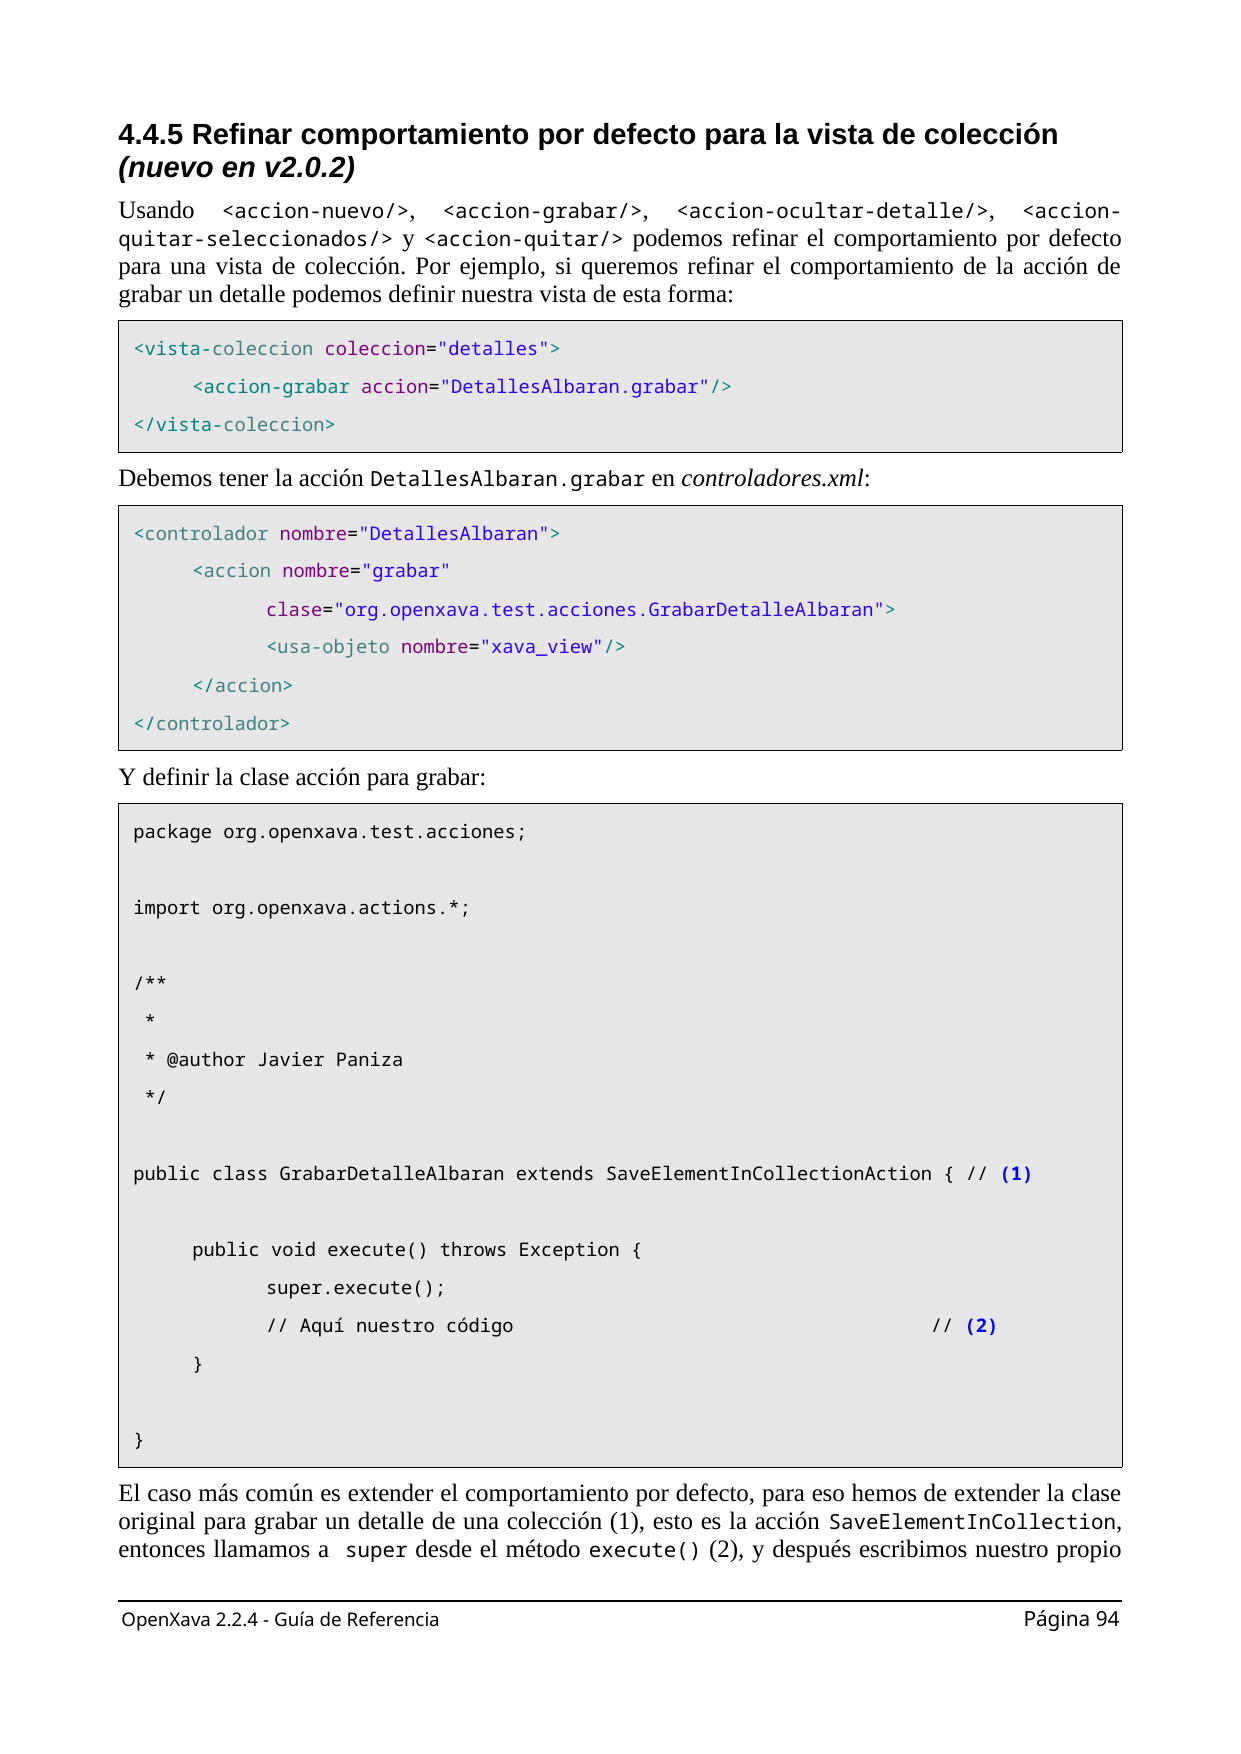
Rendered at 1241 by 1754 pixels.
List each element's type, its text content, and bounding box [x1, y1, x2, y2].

text /** [119, 955, 1122, 993]
text Debemos tener la acción DetallesAlbaran.grabar en controladores.xml: [118, 464, 1122, 492]
text */ [119, 1069, 1122, 1107]
text package org.openxava.test.acciones; [119, 804, 1122, 841]
text Usando <accion-nuevo/>, <accion-grabar/>, <accion-ocultar-detalle/>, <accion-quitar-seleccionados/> y <accion-quitar/> podemos refinar el comportamiento por defecto para una vista de colección. Por ejemplo, si queremos refinar el comportamiento de la acción de grabar un detalle podemos definir nuestra vista de esta forma: [118, 196, 1122, 308]
text public void execute() throws Exception { [119, 1221, 1122, 1259]
text clase="org.openxava.test.acciones.GrabarDetalleAlbaran"> [119, 581, 1122, 619]
text } [119, 1335, 1122, 1373]
text </accion> [119, 657, 1122, 695]
text <vista-coleccion coleccion="detalles"> [119, 321, 1122, 358]
text } [119, 1411, 1122, 1467]
text El caso más común es extender el comportamiento por defecto, para eso hemos de extender la clase original para grabar un detalle de una colección (1), esto es la acción SaveElementInCollection, entonces llamamos a super desde el método execute() (2), y después escribimos nuestro propio [118, 1479, 1122, 1563]
text </controlador> [119, 695, 1122, 750]
text * [119, 993, 1122, 1031]
text // Aquí nuestro código // (2) [119, 1297, 1122, 1335]
text public class GrabarDetalleAlbaran extends SaveElementInCollectionAction { // (1) [119, 1145, 1122, 1183]
text super.execute(); [119, 1259, 1122, 1297]
text <accion nombre="grabar" [119, 543, 1122, 581]
text Y definir la clase acción para grabar: [118, 763, 1122, 791]
text <accion-grabar accion="DetallesAlbaran.grabar"/> [119, 358, 1122, 396]
text * @author Javier Paniza [119, 1031, 1122, 1069]
text import org.openxava.actions.*; [119, 879, 1122, 917]
text <usa-objeto nombre="xava_view"/> [119, 619, 1122, 657]
text <controlador nombre="DetallesAlbaran"> [119, 506, 1122, 543]
text </vista-coleccion> [119, 396, 1122, 452]
subtitle Refinar comportamiento por defecto para la vista de colección (nuevo en v2.0.2) [118, 118, 1122, 183]
